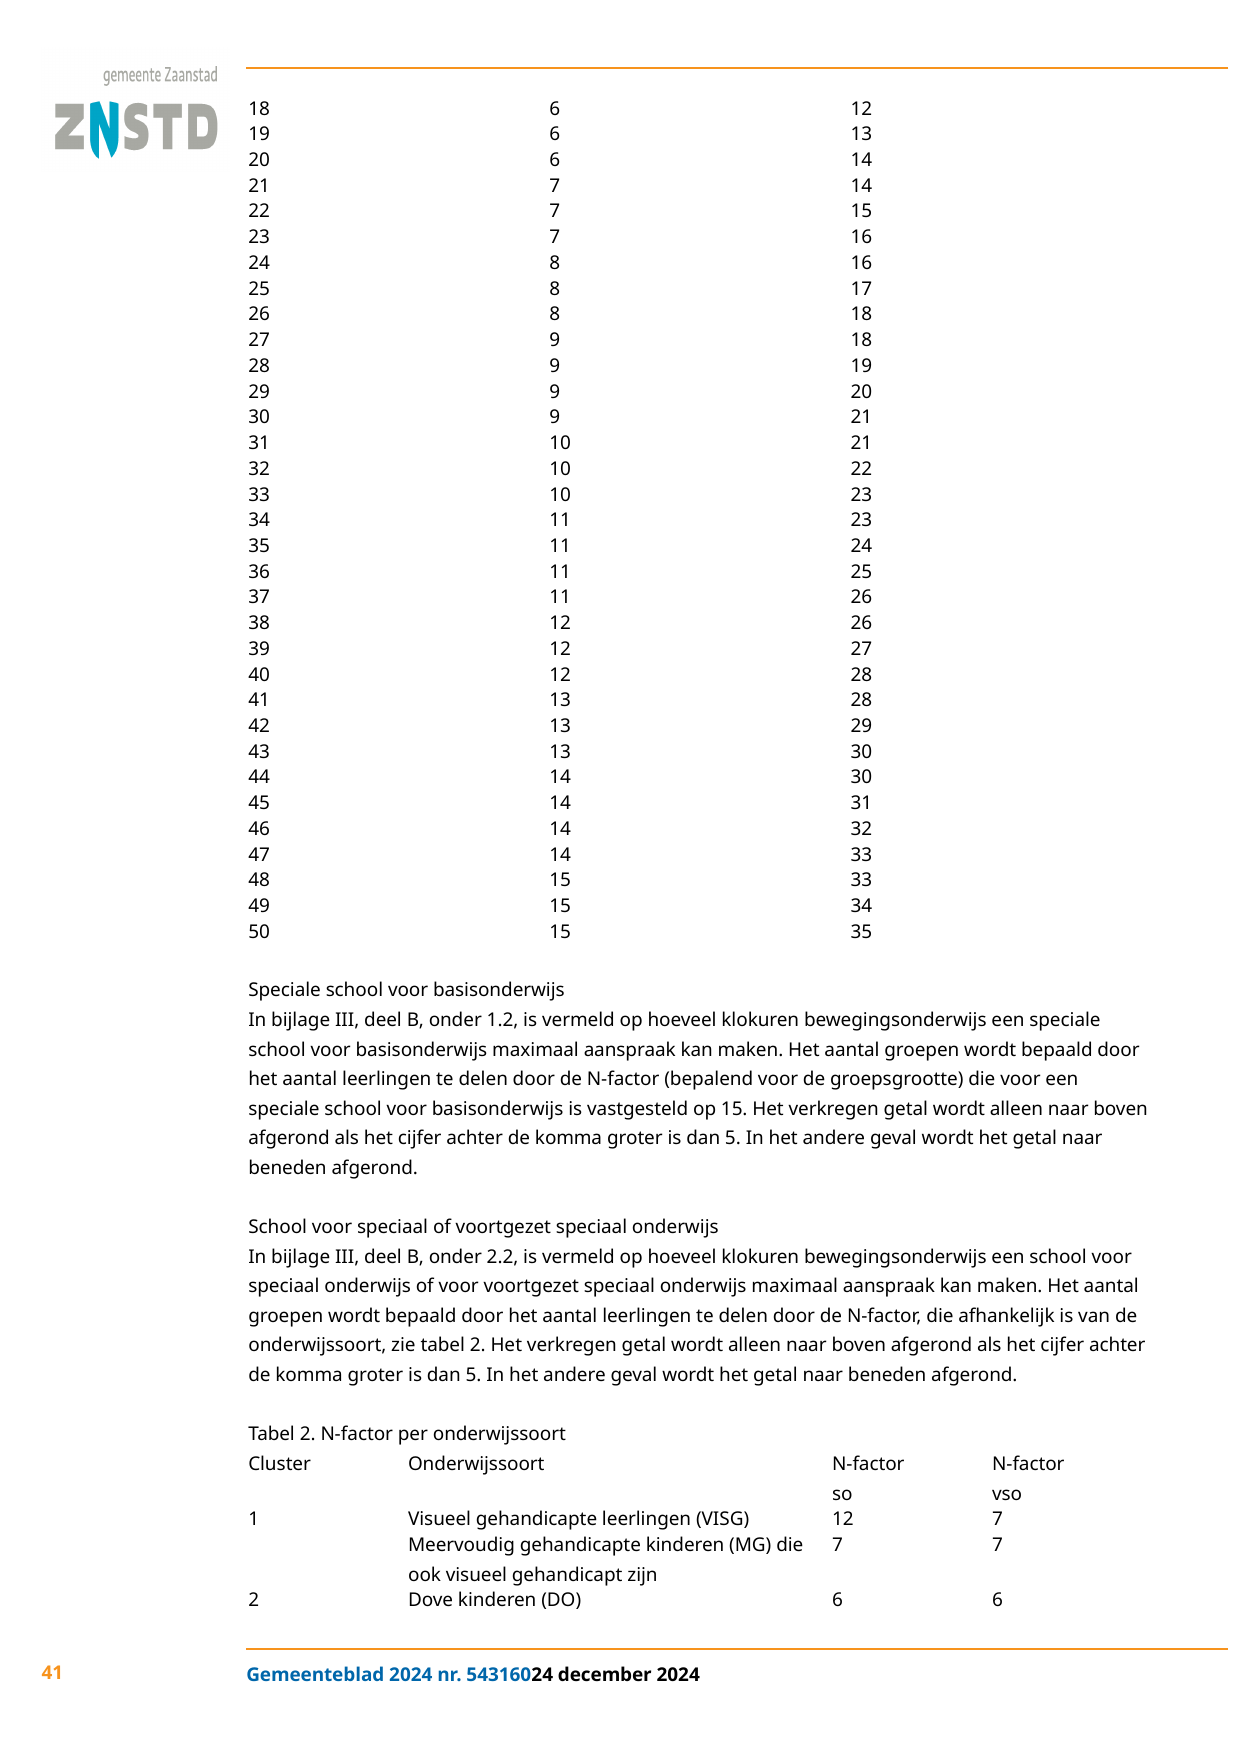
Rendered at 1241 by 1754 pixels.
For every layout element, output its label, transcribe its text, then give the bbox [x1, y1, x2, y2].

table_cell 23 [850, 481, 1152, 506]
table_cell 50 [248, 918, 549, 944]
table_cell 8 [549, 275, 850, 301]
table_cell 38 [248, 609, 549, 635]
table_cell 29 [850, 712, 1152, 738]
table_cell 24 [850, 532, 1152, 558]
table_cell Visueel gehandicapte leerlingen (VISG) [408, 1505, 832, 1531]
table_cell 35 [248, 532, 549, 558]
table_cell 49 [248, 893, 549, 918]
table_cell 12 [549, 661, 850, 687]
table_cell 18 [248, 95, 549, 121]
table_cell 32 [248, 455, 549, 481]
table_cell 11 [549, 532, 850, 558]
table_cell 12 [850, 95, 1152, 121]
table_cell 21 [850, 429, 1152, 455]
table_cell 14 [549, 764, 850, 789]
table_cell 11 [549, 558, 850, 584]
table_cell 20 [248, 146, 549, 172]
text In bijlage III, deel B, onder 2.2, is vermeld op hoeveel klokuren bewegingsonderwijs een school voor speciaal onderwijs of voor voortgezet speciaal onderwijs maximaal aanspraak kan maken. Het aantal groepen wordt bepaald door het aantal leerlingen te delen door de N-factor, die afhankelijk is van de onderwijssoort, zie tabel 2. Het verkregen getal wordt alleen naar boven afgerond als het cijfer achter de komma groter is dan 5. In het andere geval wordt het getal naar beneden afgerond. [248, 1243, 1152, 1387]
table_cell 23 [248, 224, 549, 249]
table_cell 18 [850, 301, 1152, 326]
table_cell 17 [850, 275, 1152, 301]
table_cell 41 [248, 687, 549, 712]
table_cell 28 [850, 687, 1152, 712]
table_cell [248, 1531, 408, 1586]
table_cell 25 [248, 275, 549, 301]
table_cell 21 [248, 172, 549, 198]
table_cell 34 [248, 506, 549, 532]
table_cell 14 [549, 815, 850, 841]
table_cell 6 [992, 1586, 1152, 1612]
table_cell 28 [850, 661, 1152, 687]
table_cell 30 [850, 738, 1152, 764]
table_cell 15 [850, 198, 1152, 223]
table_cell 45 [248, 790, 549, 815]
table_cell 13 [549, 738, 850, 764]
table_cell 33 [850, 841, 1152, 867]
table_cell 7 [549, 224, 850, 249]
table_cell 2 [248, 1586, 408, 1612]
table_cell 6 [832, 1586, 992, 1612]
table_cell 7 [992, 1505, 1152, 1531]
table_header Onderwijssoort [408, 1450, 832, 1505]
table_cell 18 [850, 326, 1152, 352]
table_cell 35 [850, 918, 1152, 944]
table_cell 29 [248, 378, 549, 403]
table_cell 25 [850, 558, 1152, 584]
text Speciale school voor basisonderwijs [248, 977, 1152, 1002]
table_cell 10 [549, 455, 850, 481]
table_cell 8 [549, 301, 850, 326]
table_cell 27 [248, 326, 549, 352]
table_cell 31 [248, 429, 549, 455]
table_cell 43 [248, 738, 549, 764]
table_cell 32 [850, 815, 1152, 841]
table_cell 24 [248, 249, 549, 275]
table_cell 7 [992, 1531, 1152, 1586]
table_cell 21 [850, 404, 1152, 429]
table_cell 9 [549, 352, 850, 378]
table_cell 26 [850, 609, 1152, 635]
table_cell 33 [850, 867, 1152, 892]
table_cell 26 [248, 301, 549, 326]
table_cell 6 [549, 121, 850, 146]
table_cell 22 [248, 198, 549, 223]
table_cell 10 [549, 481, 850, 506]
table_cell 13 [850, 121, 1152, 146]
table_header N-factor so [832, 1450, 992, 1505]
table_cell 12 [549, 609, 850, 635]
table_cell 19 [850, 352, 1152, 378]
table_cell 9 [549, 326, 850, 352]
table_cell 26 [850, 584, 1152, 609]
table_cell 11 [549, 506, 850, 532]
table_cell 16 [850, 224, 1152, 249]
table_cell 13 [549, 687, 850, 712]
table_header N-factor vso [992, 1450, 1152, 1505]
table_cell 20 [850, 378, 1152, 403]
table_cell 39 [248, 635, 549, 661]
table_cell 9 [549, 404, 850, 429]
table_cell 13 [549, 712, 850, 738]
table_cell 47 [248, 841, 549, 867]
table_cell 44 [248, 764, 549, 789]
table_cell 37 [248, 584, 549, 609]
table_cell 15 [549, 867, 850, 892]
text In bijlage III, deel B, onder 1.2, is vermeld op hoeveel klokuren bewegingsonderwijs een speciale school voor basisonderwijs maximaal aanspraak kan maken. Het aantal groepen wordt bepaald door het aantal leerlingen te delen door de N-factor (bepalend voor de groepsgrootte) die voor een speciale school voor basisonderwijs is vastgesteld op 15. Het verkregen getal wordt alleen naar boven afgerond als het cijfer achter de komma groter is dan 5. In het andere geval wordt het getal naar beneden afgerond. [248, 1006, 1152, 1180]
table_cell 16 [850, 249, 1152, 275]
table_cell 8 [549, 249, 850, 275]
text School voor speciaal of voortgezet speciaal onderwijs [248, 1213, 1152, 1239]
table_cell 28 [248, 352, 549, 378]
table_cell 12 [832, 1505, 992, 1531]
table_cell 34 [850, 893, 1152, 918]
table_cell 1 [248, 1505, 408, 1531]
table_cell Dove kinderen (DO) [408, 1586, 832, 1612]
table_cell 7 [832, 1531, 992, 1586]
table_cell 40 [248, 661, 549, 687]
table_cell 14 [850, 172, 1152, 198]
text Tabel 2. N-factor per onderwijssoort [248, 1420, 1152, 1446]
table_cell 10 [549, 429, 850, 455]
table_header Cluster [248, 1450, 408, 1505]
table_cell 15 [549, 918, 850, 944]
table_cell 33 [248, 481, 549, 506]
table_cell 6 [549, 95, 850, 121]
table_cell 46 [248, 815, 549, 841]
table_cell 42 [248, 712, 549, 738]
table_cell 9 [549, 378, 850, 403]
table_cell 19 [248, 121, 549, 146]
table_cell 23 [850, 506, 1152, 532]
table_cell 27 [850, 635, 1152, 661]
table_cell Meervoudig gehandicapte kinderen (MG) die ook visueel gehandicapt zijn [408, 1531, 832, 1586]
table_cell 36 [248, 558, 549, 584]
table_cell 14 [549, 790, 850, 815]
table_cell 30 [248, 404, 549, 429]
picture [41, 47, 231, 172]
table_cell 12 [549, 635, 850, 661]
table_cell 7 [549, 198, 850, 223]
table_cell 30 [850, 764, 1152, 789]
table_cell 15 [549, 893, 850, 918]
table_cell 22 [850, 455, 1152, 481]
table_cell 31 [850, 790, 1152, 815]
table_cell 7 [549, 172, 850, 198]
table_cell 6 [549, 146, 850, 172]
table_cell 14 [549, 841, 850, 867]
table_cell 48 [248, 867, 549, 892]
table_cell 11 [549, 584, 850, 609]
table_cell 14 [850, 146, 1152, 172]
